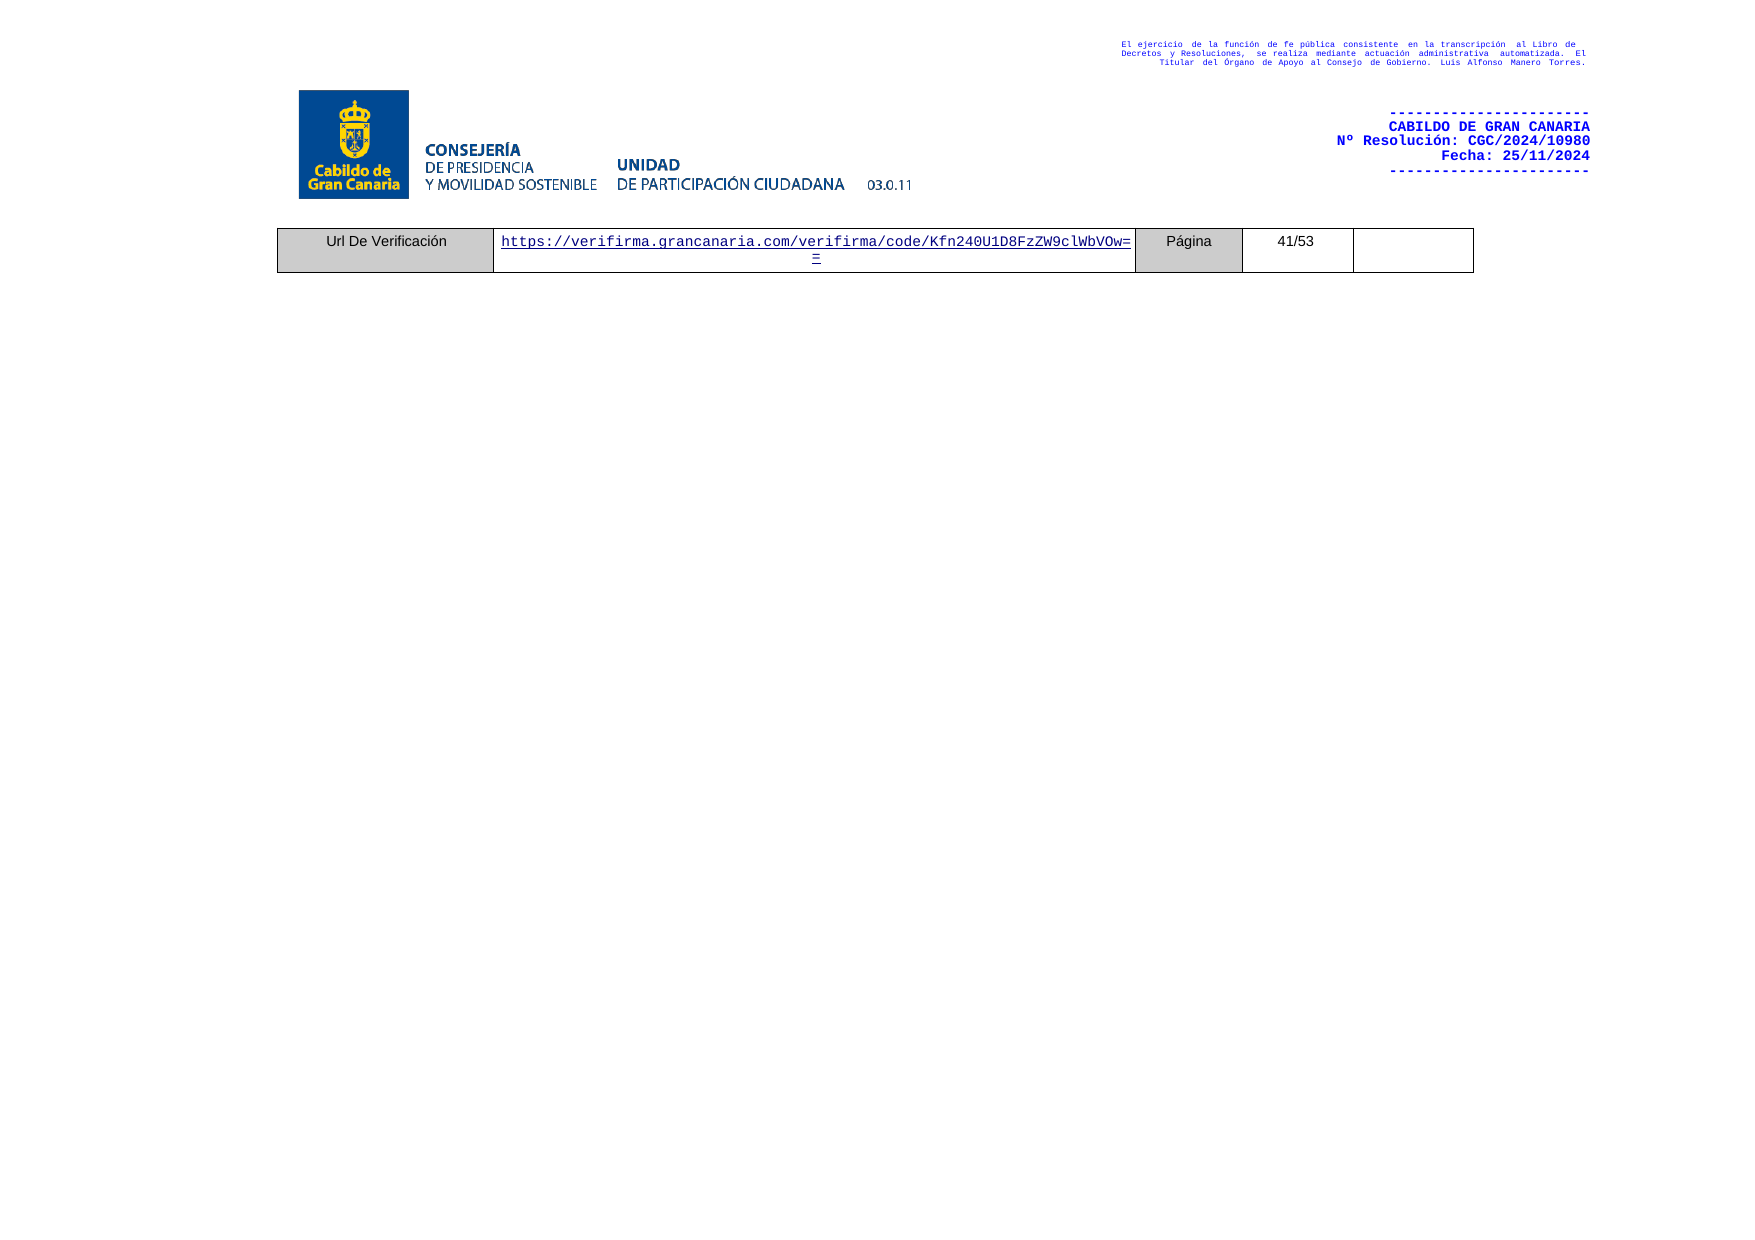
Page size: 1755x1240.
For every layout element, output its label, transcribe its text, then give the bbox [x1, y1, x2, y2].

table_cell https://verifirma.grancanaria.com/verifirma/code/Kfn240U1D8FzZW9clWbVOw= = [494, 229, 1135, 272]
table_cell 41/53 [1243, 229, 1353, 272]
table_header [1354, 229, 1473, 272]
table_cell Página [1136, 229, 1242, 272]
table_cell Url De Verificación [278, 229, 493, 272]
